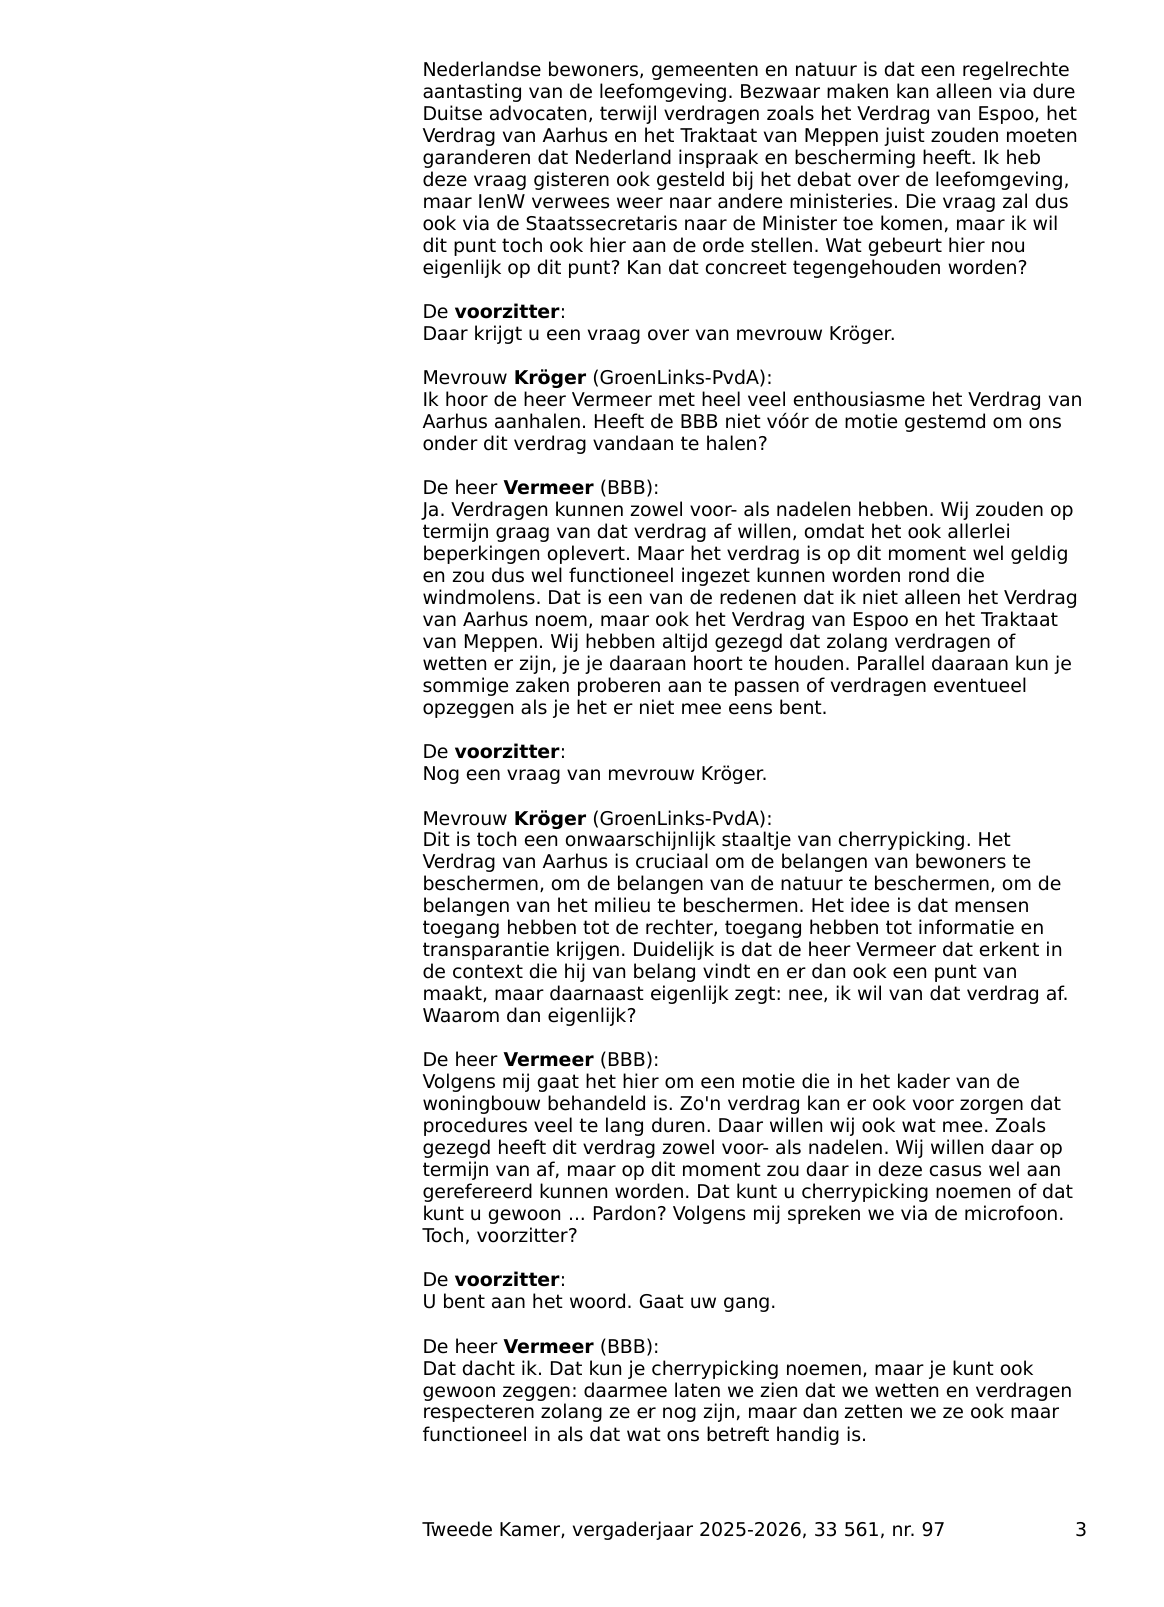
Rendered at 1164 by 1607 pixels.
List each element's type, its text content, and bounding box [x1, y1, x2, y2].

text De heer Vermeer (BBB): [422, 477, 1087, 499]
text Ik hoor de heer Vermeer met heel veel enthousiasme het Verdrag van Aarhus aanhalen. Heeft de BBB niet vóór de motie gestemd om ons onder dit verdrag vandaan te halen? [422, 389, 1087, 455]
text Volgens mij gaat het hier om een motie die in het kader van de woningbouw behandeld is. Zo'n verdrag kan er ook voor zorgen dat procedures veel te lang duren. Daar willen wij ook wat mee. Zoals gezegd heeft dit verdrag zowel voor- als nadelen. Wij willen daar op termijn van af, maar op dit moment zou daar in deze casus wel aan gerefereerd kunnen worden. Dat kunt u cherrypicking noemen of dat kunt u gewoon ... Pardon? Volgens mij spreken we via de microfoon. Toch, voorzitter? [422, 1071, 1087, 1247]
text De voorzitter: [422, 1269, 1087, 1291]
text Daar krijgt u een vraag over van mevrouw Kröger. [422, 323, 1087, 345]
text De heer Vermeer (BBB): [422, 1336, 1087, 1357]
text U bent aan het woord. Gaat uw gang. [422, 1291, 1087, 1313]
text Nog een vraag van mevrouw Kröger. [422, 763, 1087, 785]
text Nederlandse bewoners, gemeenten en natuur is dat een regelrechte aantasting van de leefomgeving. Bezwaar maken kan alleen via dure Duitse advocaten, terwijl verdragen zoals het Verdrag van Espoo, het Verdrag van Aarhus en het Traktaat van Meppen juist zouden moeten garanderen dat Nederland inspraak en bescherming heeft. Ik heb deze vraag gisteren ook gesteld bij het debat over de leefomgeving, maar IenW verwees weer naar andere ministeries. Die vraag zal dus ook via de Staatssecretaris naar de Minister toe komen, maar ik wil dit punt toch ook hier aan de orde stellen. Wat gebeurt hier nou eigenlijk op dit punt? Kan dat concreet tegengehouden worden? [422, 59, 1087, 279]
text Dit is toch een onwaarschijnlijk staaltje van cherrypicking. Het Verdrag van Aarhus is cruciaal om de belangen van bewoners te beschermen, om de belangen van de natuur te beschermen, om de belangen van het milieu te beschermen. Het idee is dat mensen toegang hebben tot de rechter, toegang hebben tot informatie en transparantie krijgen. Duidelijk is dat de heer Vermeer dat erkent in de context die hij van belang vindt en er dan ook een punt van maakt, maar daarnaast eigenlijk zegt: nee, ik wil van dat verdrag af. Waarom dan eigenlijk? [422, 829, 1087, 1027]
text Mevrouw Kröger (GroenLinks-PvdA): [422, 367, 1087, 389]
text De voorzitter: [422, 301, 1087, 323]
text De heer Vermeer (BBB): [422, 1049, 1087, 1071]
text De voorzitter: [422, 741, 1087, 763]
text Dat dacht ik. Dat kun je cherrypicking noemen, maar je kunt ook gewoon zeggen: daarmee laten we zien dat we wetten en verdragen respecteren zolang ze er nog zijn, maar dan zetten we ze ook maar functioneel in als dat wat ons betreft handig is. [422, 1357, 1087, 1445]
text Mevrouw Kröger (GroenLinks-PvdA): [422, 807, 1087, 829]
text Ja. Verdragen kunnen zowel voor- als nadelen hebben. Wij zouden op termijn graag van dat verdrag af willen, omdat het ook allerlei beperkingen oplevert. Maar het verdrag is op dit moment wel geldig en zou dus wel functioneel ingezet kunnen worden rond die windmolens. Dat is een van de redenen dat ik niet alleen het Verdrag van Aarhus noem, maar ook het Verdrag van Espoo en het Traktaat van Meppen. Wij hebben altijd gezegd dat zolang verdragen of wetten er zijn, je je daaraan hoort te houden. Parallel daaraan kun je sommige zaken proberen aan te passen of verdragen eventueel opzeggen als je het er niet mee eens bent. [422, 499, 1087, 719]
